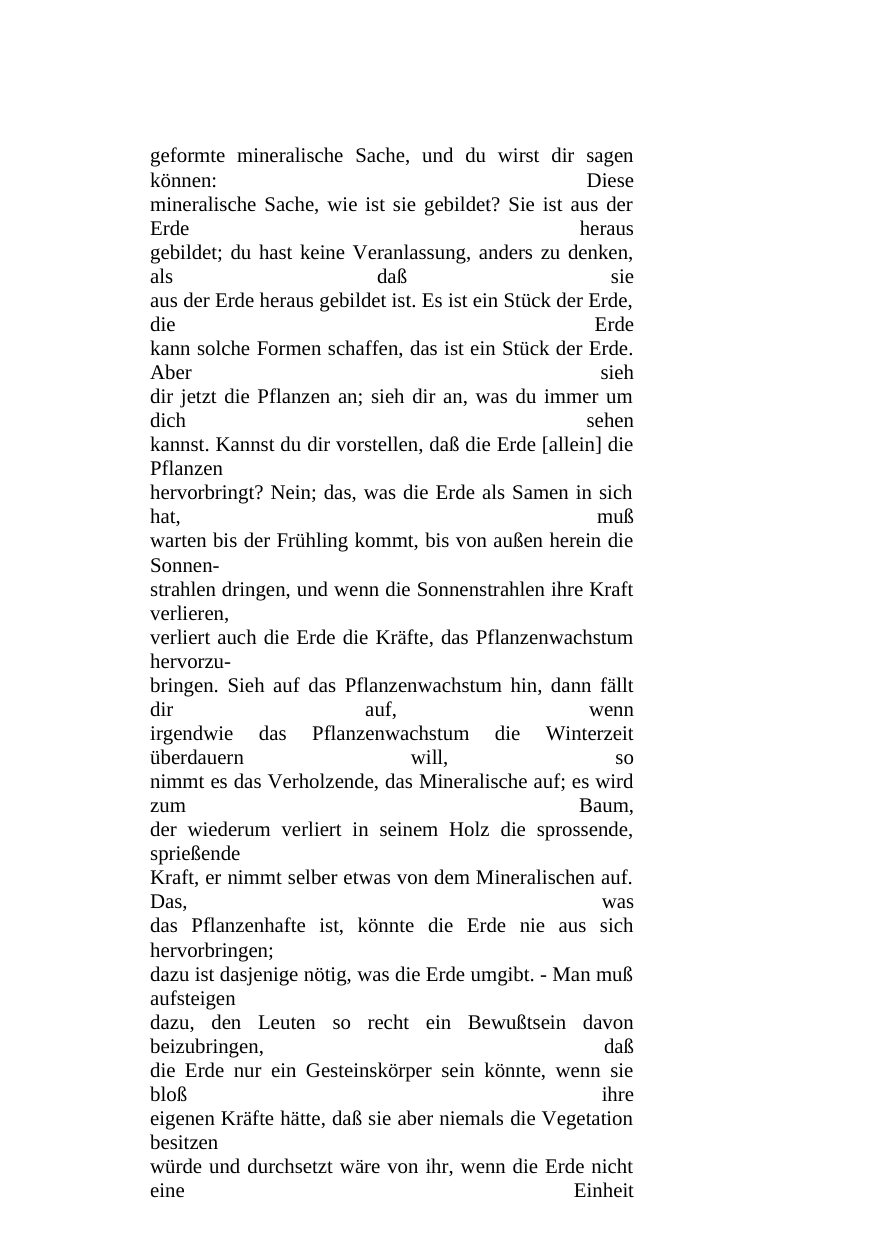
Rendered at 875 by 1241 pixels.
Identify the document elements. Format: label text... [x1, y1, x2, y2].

text geformte mineralische Sache, und du wirst dir sagen können: Diese mineralische Sache, wie ist sie gebildet? Sie ist aus der Erde heraus gebildet; du hast keine Veranlassung, anders zu denken, als daß sie aus der Erde heraus gebildet ist. Es ist ein Stück der Erde, die Erde kann solche Formen schaffen, das ist ein Stück der Erde. Aber sieh dir jetzt die Pflanzen an; sieh dir an, was du immer um dich sehen kannst. Kannst du dir vorstellen, daß die Erde [allein] die Pflanzen hervorbringt? Nein; das, was die Erde als Samen in sich hat, muß warten bis der Frühling kommt, bis von außen herein die Sonnen- strahlen dringen, und wenn die Sonnenstrahlen ihre Kraft verlieren, verliert auch die Erde die Kräfte, das Pflanzenwachstum hervorzu- bringen. Sieh auf das Pflanzenwachstum hin, dann fällt dir auf, wenn irgendwie das Pflanzenwachstum die Winterzeit überdauern will, so nimmt es das Verholzende, das Mineralische auf; es wird zum Baum, der wiederum verliert in seinem Holz die sprossende, sprießende Kraft, er nimmt selber etwas von dem Mineralischen auf. Das, was das Pflanzenhafte ist, könnte die Erde nie aus sich hervorbringen; dazu ist dasjenige nötig, was die Erde umgibt. - Man muß aufsteigen dazu, den Leuten so recht ein Bewußtsein davon beizubringen, daß die Erde nur ein Gesteinskörper sein könnte, wenn sie bloß ihre eigenen Kräfte hätte, daß sie aber niemals die Vegetation besitzen würde und durchsetzt wäre von ihr, wenn die Erde nicht eine Einheit [150, 143, 634, 1202]
